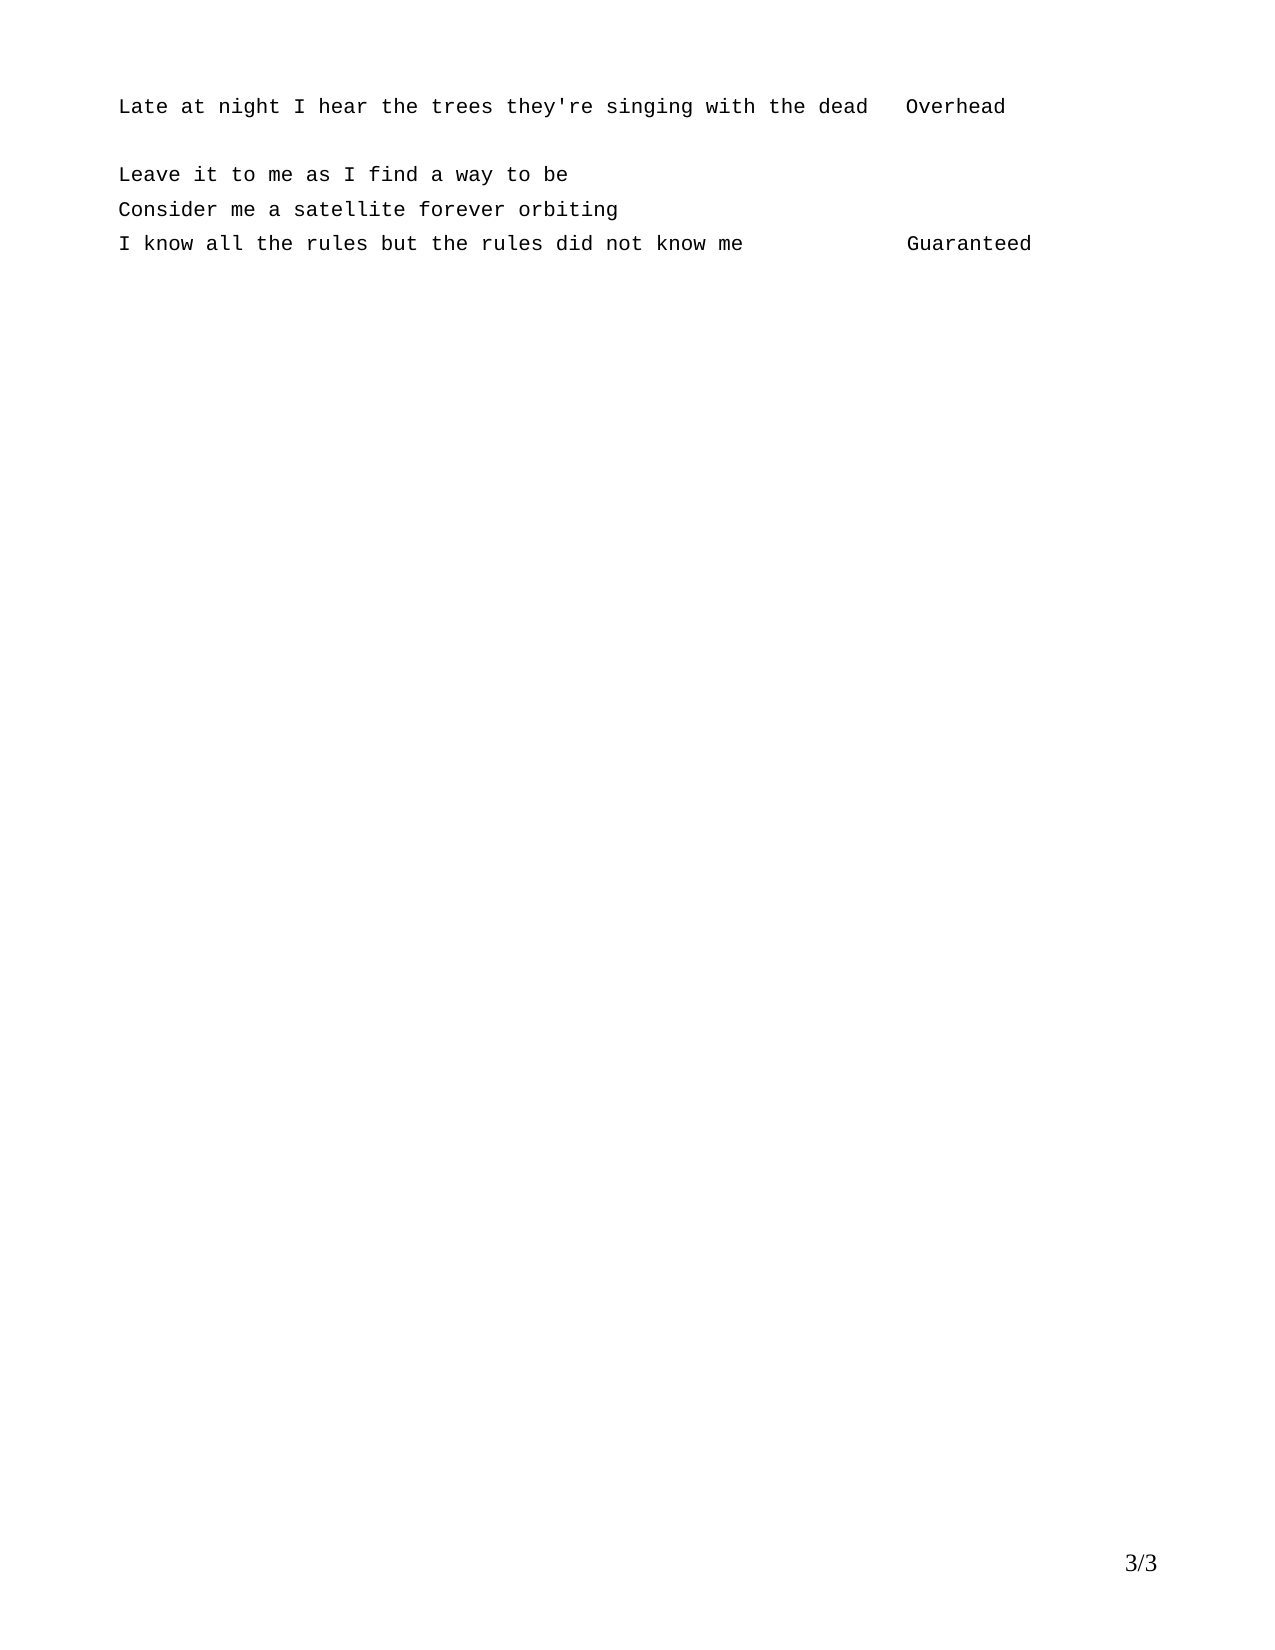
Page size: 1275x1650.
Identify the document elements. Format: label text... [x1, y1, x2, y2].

text Leave it to me as I find a way to be Consider me a satellite forever orbiting I know all the rules but the rules did not know me Guaranteed [118, 164, 1157, 257]
text Late at night I hear the trees they're singing with the dead Overhead [118, 96, 1157, 154]
